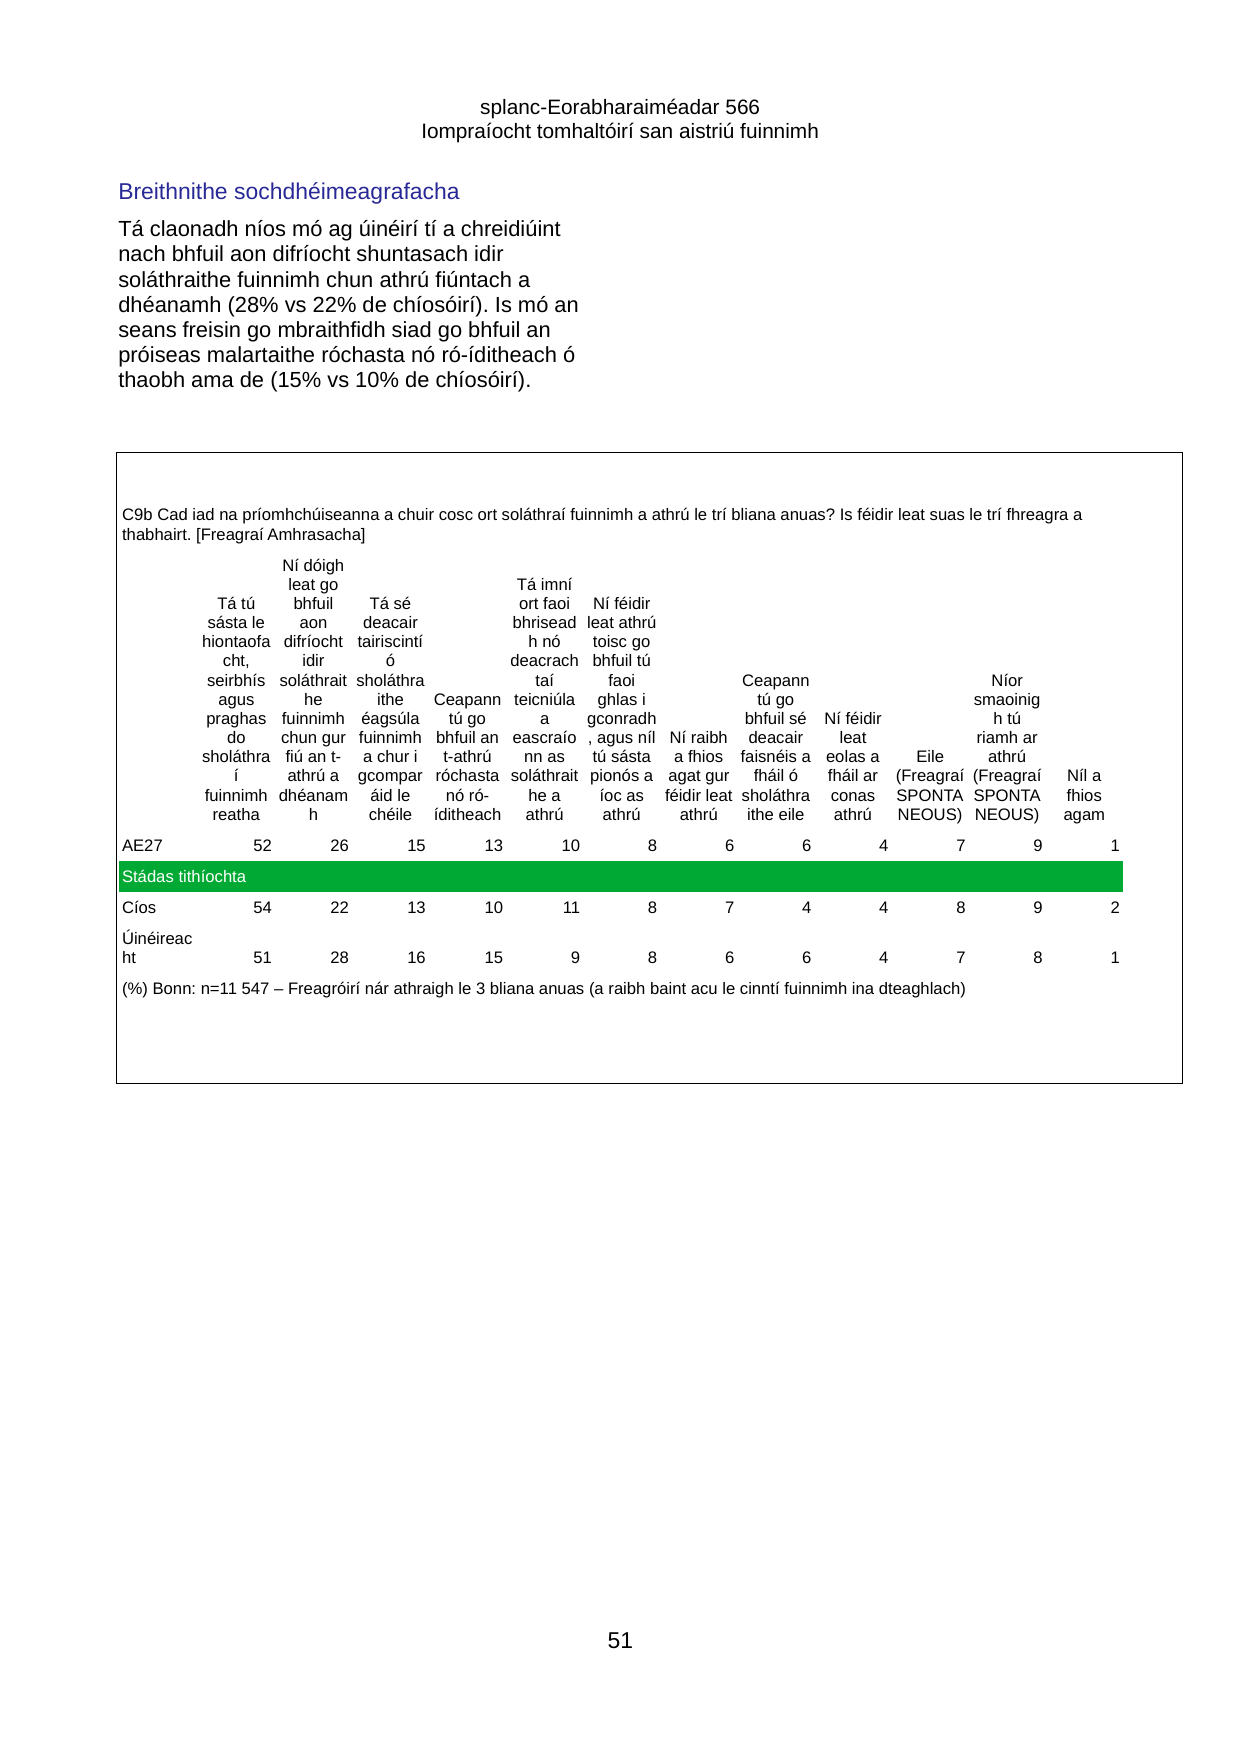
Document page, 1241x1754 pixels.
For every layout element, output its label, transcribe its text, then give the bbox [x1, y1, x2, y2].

table_cell Tá tú sásta le hiontaofacht, seirbhís agus praghas do sholáthraí fuinnimh reatha [198, 549, 274, 829]
table_cell Eile (Freagraí SPONTANEOUS) [891, 549, 968, 829]
table_cell Tá sé deacair tairiscintí ó sholáthraithe éagsúla fuinnimh a chur i gcomparáid le chéile [352, 549, 429, 829]
table_cell Ceapann tú go bhfuil sé deacair faisnéis a fháil ó sholáthraithe eile [737, 549, 814, 829]
table_cell 4 [814, 892, 891, 923]
table_cell 26 [275, 830, 352, 861]
table_cell 6 [737, 923, 814, 973]
table_cell 51 [198, 923, 274, 973]
table_header C9b Cad iad na príomhchúiseanna a chuir cosc ort soláthraí fuinnimh a athrú le trí bliana anuas? Is féidir leat suas le trí fhreagra a thabhairt. [Freagraí Amhrasacha] [119, 499, 1123, 549]
table_cell 8 [891, 892, 968, 923]
table_cell 1 [1045, 830, 1123, 861]
table_cell Ní féidir leat eolas a fháil ar conas athrú [814, 549, 891, 829]
table_cell 9 [506, 923, 583, 973]
table_cell 13 [429, 830, 506, 861]
table_cell Níl a fhios agam [1045, 549, 1123, 829]
table_cell Ní dóigh leat go bhfuil aon difríocht idir soláthraithe fuinnimh chun gur fiú an t-athrú a dhéanamh [275, 549, 352, 829]
table_cell 8 [583, 830, 660, 861]
text Breithnithe sochdhéimeagrafacha [118, 178, 605, 204]
table_cell Stádas tithíochta [119, 861, 1123, 892]
table_cell 4 [737, 892, 814, 923]
table_cell 6 [660, 830, 737, 861]
table_cell 28 [275, 923, 352, 973]
table_cell 16 [352, 923, 429, 973]
table_cell 1 [1045, 923, 1123, 973]
table_cell 54 [198, 892, 274, 923]
table_cell [119, 549, 197, 829]
table_cell 6 [737, 830, 814, 861]
table_cell 7 [660, 892, 737, 923]
table_cell 9 [968, 892, 1045, 923]
table_cell AE27 [119, 830, 197, 861]
table_cell 8 [968, 923, 1045, 973]
table_cell 7 [891, 830, 968, 861]
table_cell Níor smaoinigh tú riamh ar athrú (Freagraí SPONTANEOUS) [968, 549, 1045, 829]
table_cell Ní raibh a fhios agat gur féidir leat athrú [660, 549, 737, 829]
table_cell 13 [352, 892, 429, 923]
table_cell 15 [352, 830, 429, 861]
table_cell Ní féidir leat athrú toisc go bhfuil tú faoi ghlas i gconradh, agus níl tú sásta pionós a íoc as athrú [583, 549, 660, 829]
text Tá claonadh níos mó ag úinéirí tí a chreidiúint nach bhfuil aon difríocht shuntasach idir soláthraithe fuinnimh chun athrú fiúntach a dhéanamh (28% vs 22% de chíosóirí). Is mó an seans freisin go mbraithfidh siad go bhfuil an próiseas malartaithe róchasta nó ró-íditheach ó thaobh ama de (15% vs 10% de chíosóirí). [118, 216, 605, 392]
table_cell 52 [198, 830, 274, 861]
table_cell Tá imní ort faoi bhriseadh nó deacrachtaí teicniúla a eascraíonn as soláthraithe a athrú [506, 549, 583, 829]
table_cell 8 [583, 892, 660, 923]
table_cell 6 [660, 923, 737, 973]
table_cell 4 [814, 923, 891, 973]
table_cell Ceapann tú go bhfuil an t-athrú róchasta nó ró-íditheach [429, 549, 506, 829]
table_cell 2 [1045, 892, 1123, 923]
table_cell 8 [583, 923, 660, 973]
table_cell 15 [429, 923, 506, 973]
table_cell 22 [275, 892, 352, 923]
table_cell 11 [506, 892, 583, 923]
table_cell Cíos [119, 892, 197, 923]
table_cell 9 [968, 830, 1045, 861]
table_cell 10 [429, 892, 506, 923]
table_cell Úinéireacht [119, 923, 197, 973]
table_cell 7 [891, 923, 968, 973]
table_cell 10 [506, 830, 583, 861]
table_cell (%) Bonn: n=11 547 – Freagróirí nár athraigh le 3 bliana anuas (a raibh baint acu le cinntí fuinnimh ina dteaghlach) [119, 973, 1123, 1004]
table_cell 4 [814, 830, 891, 861]
